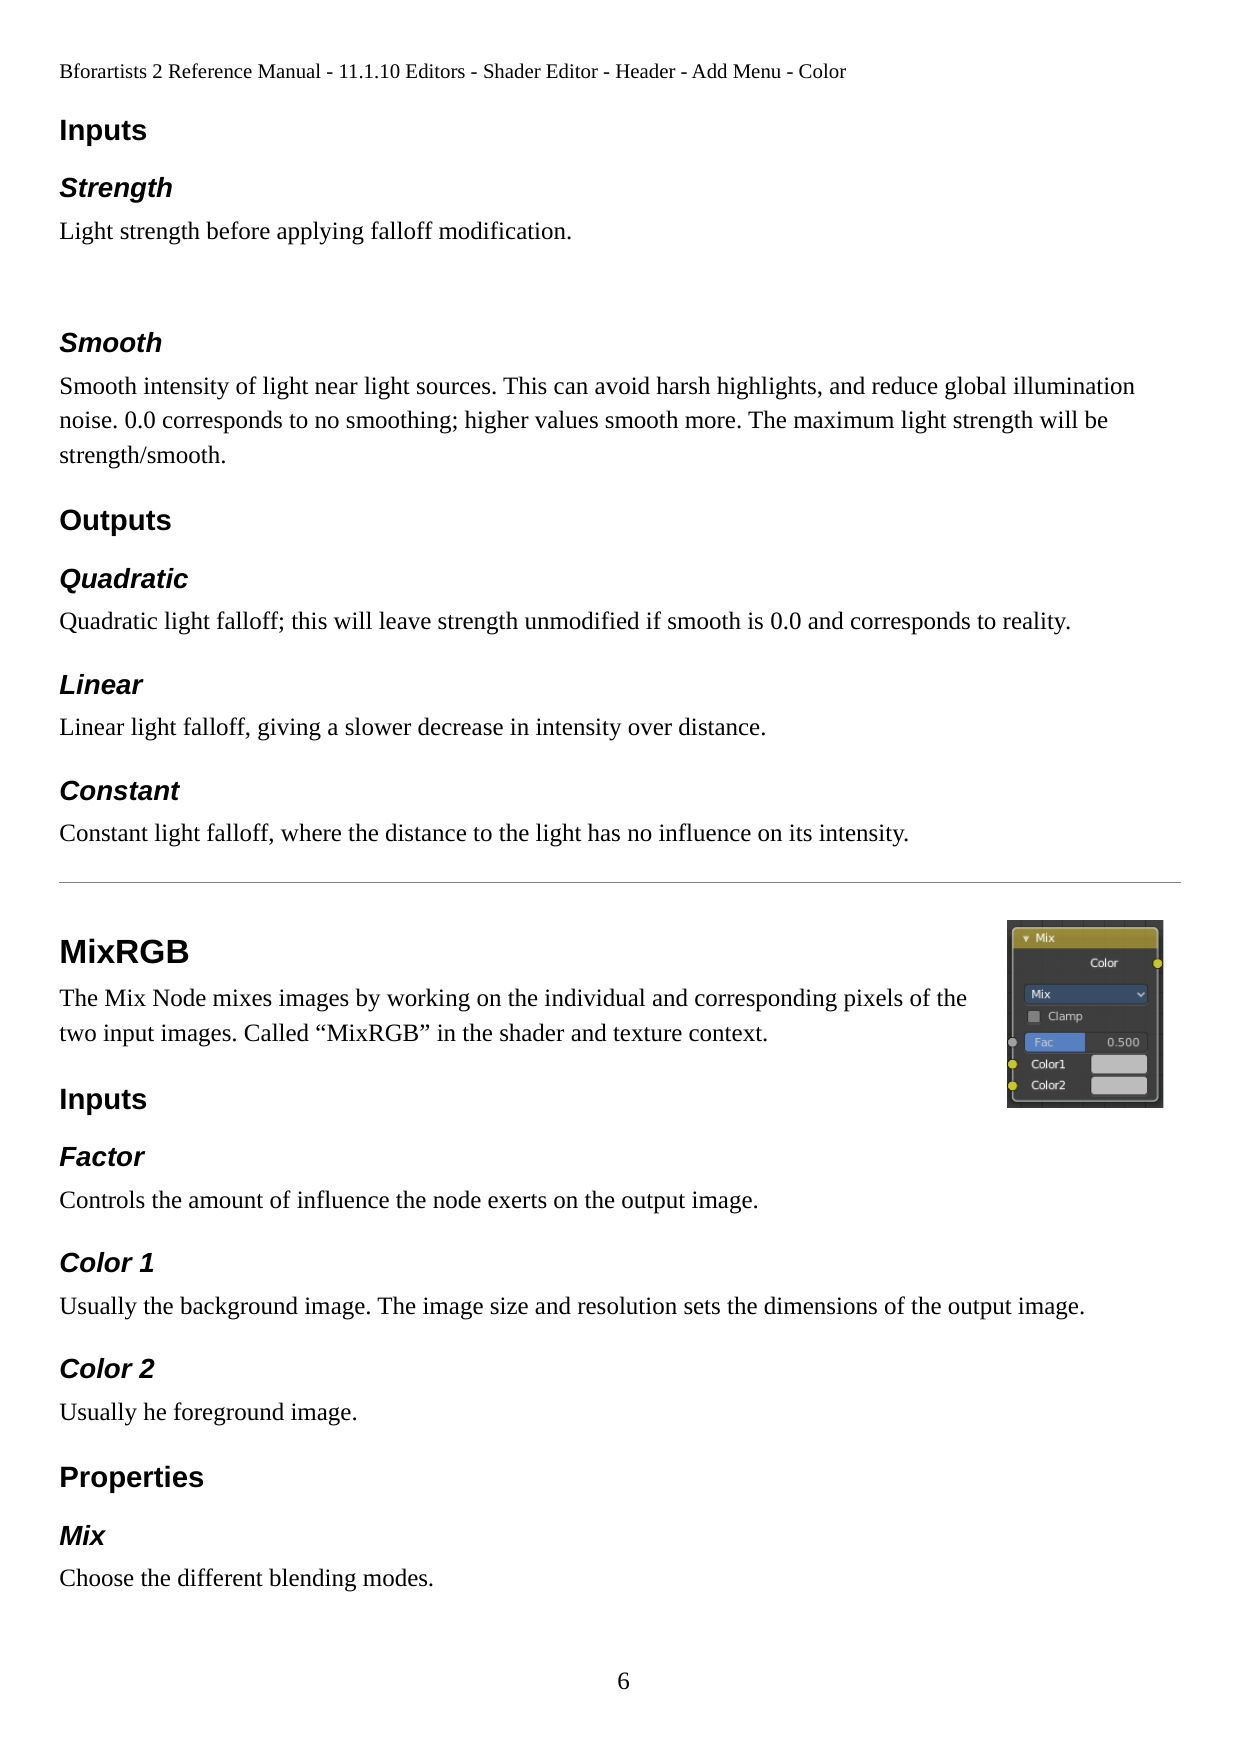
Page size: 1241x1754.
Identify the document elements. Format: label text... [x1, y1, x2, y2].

subtitle Quadratic [59, 562, 1181, 594]
picture [1007, 920, 1164, 1108]
subtitle Factor [59, 1140, 1181, 1172]
subtitle Inputs [59, 1082, 1181, 1115]
text Light strength before applying falloff modification. [59, 216, 1181, 244]
subtitle Outputs [59, 503, 1181, 537]
subtitle Smooth [59, 326, 1181, 358]
subtitle Strength [59, 171, 1181, 203]
subtitle Color 1 [59, 1246, 1181, 1278]
subtitle [1164, 932, 1181, 971]
subtitle Linear [59, 668, 1181, 700]
subtitle Color 2 [59, 1352, 1181, 1384]
subtitle Properties [59, 1460, 1181, 1494]
text Usually he foreground image. [59, 1397, 1181, 1425]
subtitle Constant [59, 774, 1181, 806]
text Constant light falloff, where the distance to the light has no influence on its intensity. [59, 818, 1181, 847]
text The Mix Node mixes images by working on the individual and corresponding pixels of the two input images. Called “MixRGB” in the shader and texture context. [59, 983, 1007, 1047]
subtitle Mix [59, 1519, 1181, 1551]
text Quadratic light falloff; this will leave strength unmodified if smooth is 0.0 and corresponds to reality. [59, 606, 1181, 635]
text Controls the amount of influence the node exerts on the output image. [59, 1185, 1181, 1213]
subtitle MixRGB [59, 932, 1007, 971]
subtitle Inputs [59, 113, 1181, 146]
text Linear light falloff, giving a slower decrease in intensity over distance. [59, 712, 1181, 741]
text Choose the different blending modes. [59, 1563, 1181, 1592]
text Smooth intensity of light near light sources. This can avoid harsh highlights, and reduce global illumination noise. 0.0 corresponds to no smoothing; higher values smooth more. The maximum light strength will be strength/smooth. [59, 371, 1181, 468]
text Usually the background image. The image size and resolution sets the dimensions of the output image. [59, 1291, 1181, 1319]
